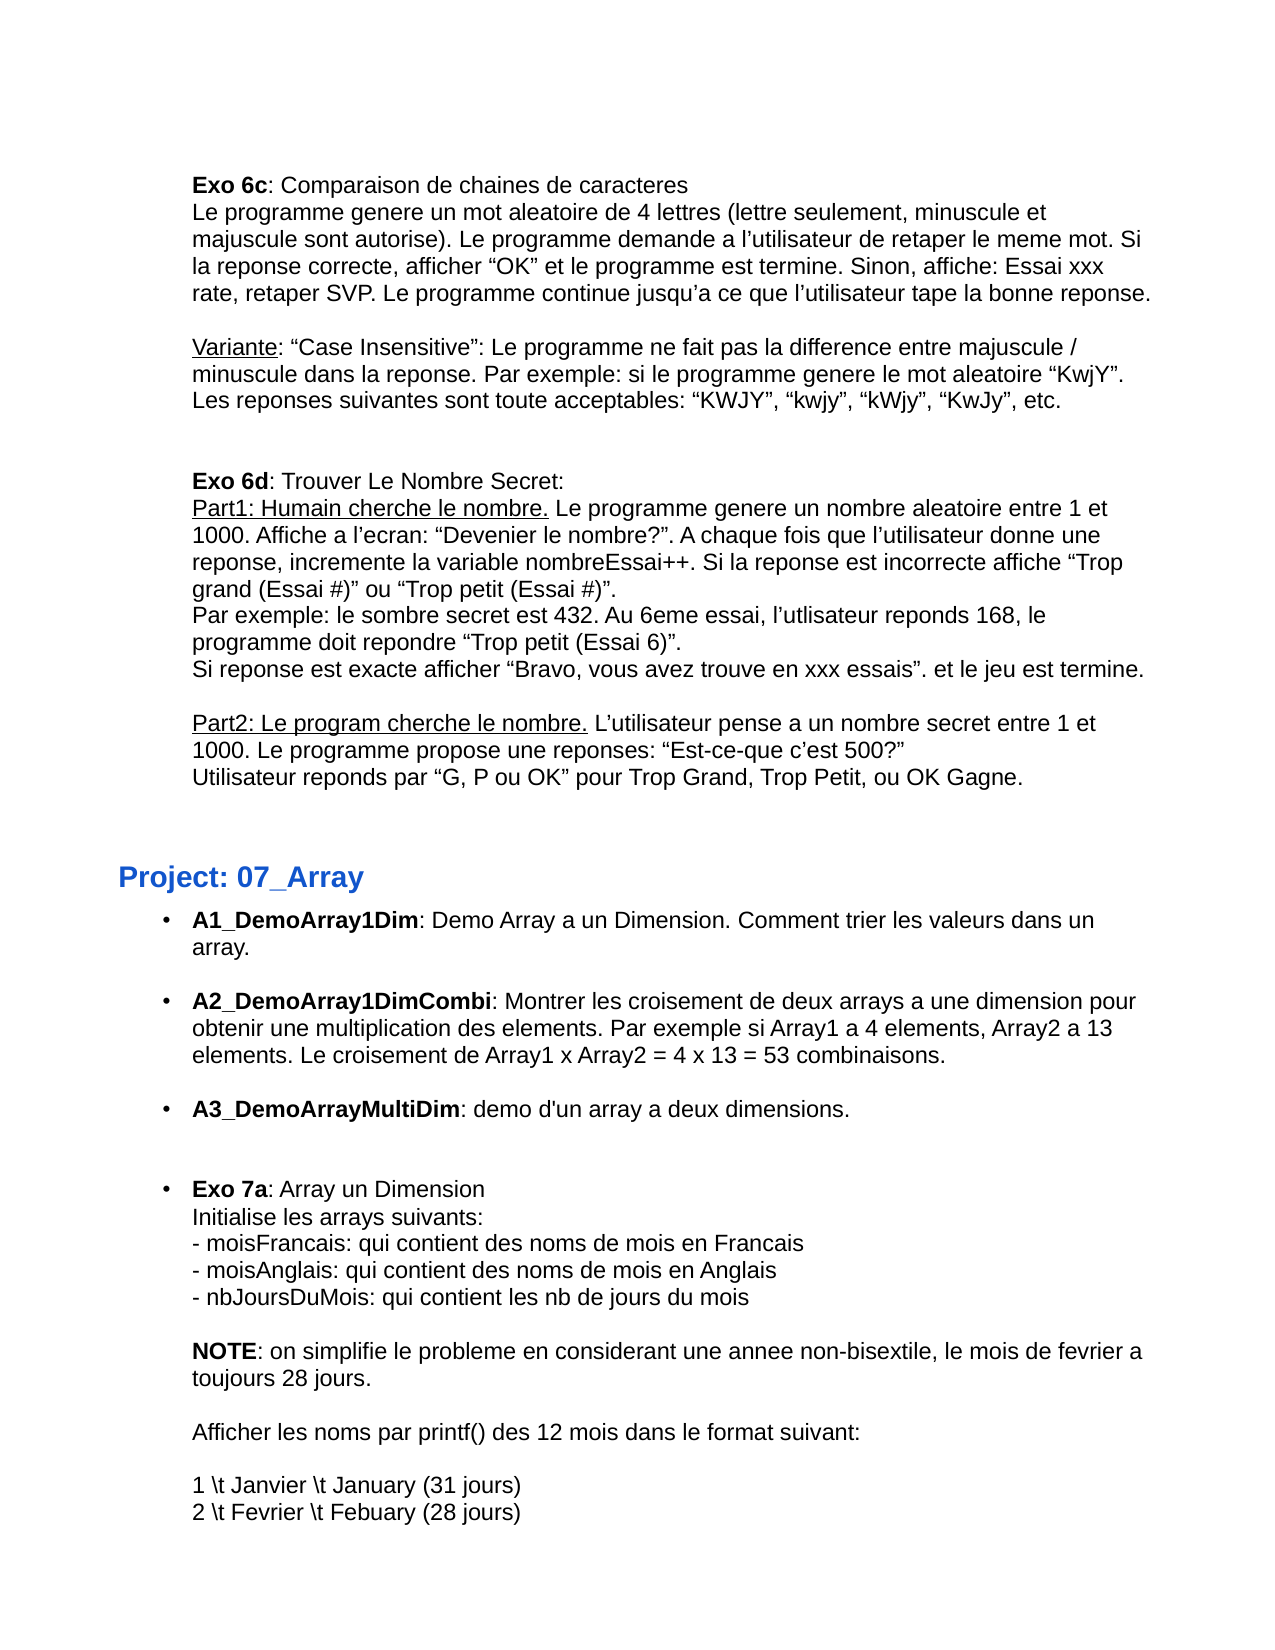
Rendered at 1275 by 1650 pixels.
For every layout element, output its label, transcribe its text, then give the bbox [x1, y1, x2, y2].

list A3_DemoArrayMultiDim: demo d'un array a deux dimensions. [162, 1095, 1157, 1176]
list Exo 6c: Comparaison de chaines de caracteres Le programme genere un mot aleatoire de 4 lettres (lettre seulement, minuscule et majuscule sont autorise). Le programme demande a l’utilisateur de retaper le meme mot. Si la reponse correcte, afficher “OK” et le programme est termine. Sinon, affiche: Essai xxx rate, retaper SVP. Le programme continue jusqu’a ce que l’utilisateur tape la bonne reponse. Variante: “Case Insensitive”: Le programme ne fait pas la difference entre majuscule / minuscule dans la reponse. Par exemple: si le programme genere le mot aleatoire “KwjY”. Les reponses suivantes sont toute acceptables: “KWJY”, “kwjy”, “kWjy”, “KwJy”, etc. Exo 6d: Trouver Le Nombre Secret: Part1: Humain cherche le nombre. Le programme genere un nombre aleatoire entre 1 et 1000. Affiche a l’ecran: “Devenier le nombre?”. A chaque fois que l’utilisateur donne une reponse, incremente la variable nombreEssai++. Si la reponse est incorrecte affiche “Trop grand (Essai #)” ou “Trop petit (Essai #)”. Par exemple: le sombre secret est 432. Au 6eme essai, l’utlisateur reponds 168, le programme doit repondre “Trop petit (Essai 6)”. Si reponse est exacte afficher “Bravo, vous avez trouve en xxx essais”. et le jeu est termine. Part2: Le program cherche le nombre. L’utilisateur pense a un nombre secret entre 1 et 1000. Le programme propose une reponses: “Est-ce-que c’est 500?” Utilisateur reponds par “G, P ou OK” pour Trop Grand, Trop Petit, ou OK Gagne. [162, 118, 1157, 790]
list Exo 7a: Array un Dimension Initialise les arrays suivants: - moisFrancais: qui contient des noms de mois en Francais - moisAnglais: qui contient des noms de mois en Anglais - nbJoursDuMois: qui contient les nb de jours du mois NOTE: on simplifie le probleme en considerant une annee non-bisextile, le mois de fevrier a toujours 28 jours. Afficher les noms par printf() des 12 mois dans le format suivant: 1 \t Janvier \t January (31 jours) 2 \t Fevrier \t Febuary (28 jours) [162, 1176, 1157, 1526]
list A1_DemoArray1Dim: Demo Array a un Dimension. Comment trier les valeurs dans un array. [162, 907, 1157, 987]
list A2_DemoArray1DimCombi: Montrer les croisement de deux arrays a une dimension pour obtenir une multiplication des elements. Par exemple si Array1 a 4 elements, Array2 a 13 elements. Le croisement de Array1 x Array2 = 4 x 13 = 53 combinaisons. [162, 987, 1157, 1095]
text Project: 07_Array [118, 831, 1157, 894]
